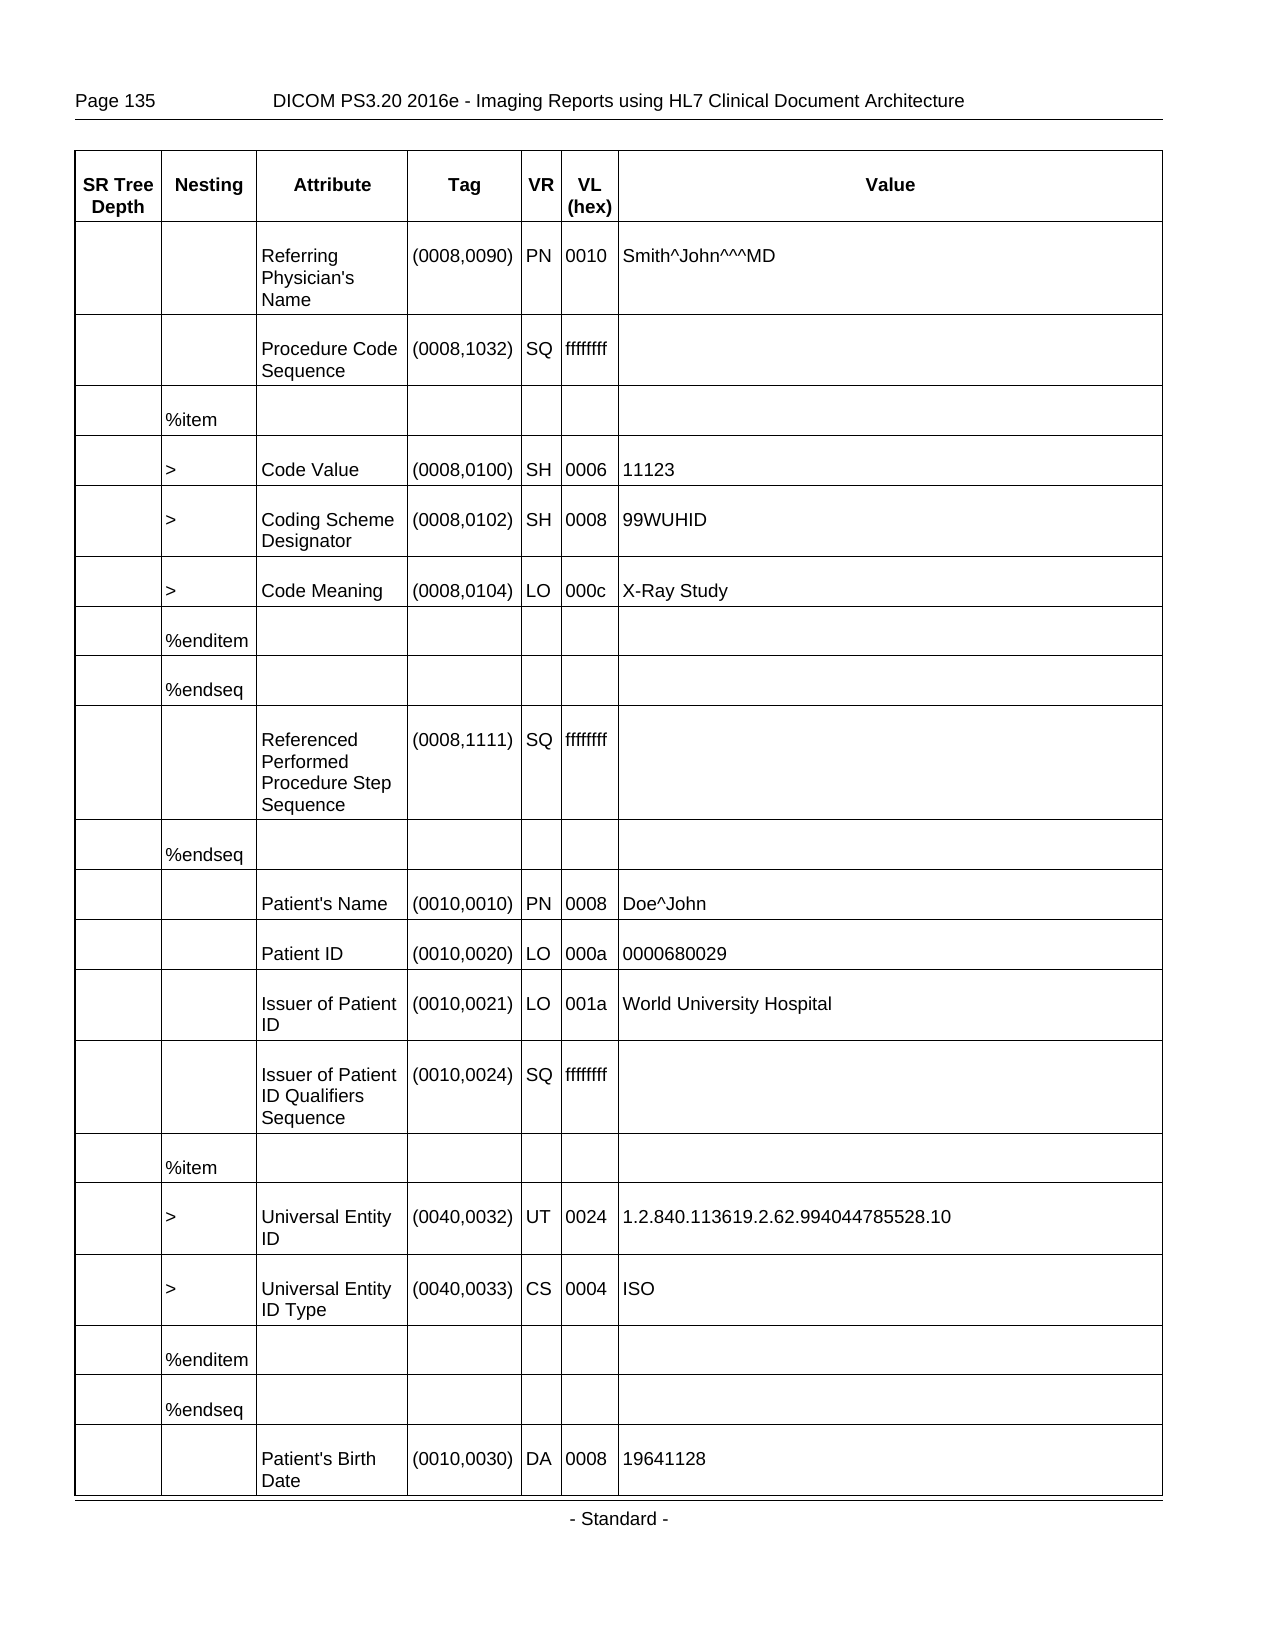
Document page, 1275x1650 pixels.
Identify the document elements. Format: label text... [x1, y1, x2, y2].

table_cell Issuer of Patient ID Qualifiers Sequence [257, 1041, 407, 1132]
table_cell ffffffff [562, 706, 618, 819]
table_cell [257, 1375, 407, 1424]
table_cell %endseq [162, 656, 256, 705]
table_cell Doe^John [619, 870, 1162, 919]
table_cell [522, 820, 561, 869]
table_cell [162, 222, 256, 314]
table_cell [522, 1326, 561, 1374]
table_cell LO [522, 970, 561, 1040]
table_cell [76, 315, 161, 385]
table_cell 99WUHID [619, 486, 1162, 556]
table_cell [76, 386, 161, 435]
table_cell [619, 386, 1162, 435]
table_cell 0008 [562, 1425, 618, 1495]
table_cell Code Meaning [257, 557, 407, 606]
table_cell Referring Physician's Name [257, 222, 407, 314]
table_cell (0008,0090) [408, 222, 521, 314]
table_cell Patient's Birth Date [257, 1425, 407, 1495]
table_cell Smith^John^^^MD [619, 222, 1162, 314]
table_cell > [162, 436, 256, 485]
table_header SR Tree Depth [76, 151, 161, 221]
table_cell %item [162, 386, 256, 435]
table_cell 001a [562, 970, 618, 1040]
table_cell (0040,0033) [408, 1255, 521, 1325]
table_header Tag [408, 151, 521, 221]
table_cell 0010 [562, 222, 618, 314]
table_cell Coding Scheme Designator [257, 486, 407, 556]
table_cell [619, 706, 1162, 819]
table_cell X-Ray Study [619, 557, 1162, 606]
table_cell [257, 820, 407, 869]
table_cell [257, 656, 407, 705]
table_cell [257, 607, 407, 655]
table_cell [76, 557, 161, 606]
table_cell ffffffff [562, 315, 618, 385]
table_cell (0008,0100) [408, 436, 521, 485]
table_cell SQ [522, 315, 561, 385]
table_cell (0008,1032) [408, 315, 521, 385]
table_cell 19641128 [619, 1425, 1162, 1495]
table_cell CS [522, 1255, 561, 1325]
table_cell SH [522, 486, 561, 556]
table_cell [619, 315, 1162, 385]
table_cell Issuer of Patient ID [257, 970, 407, 1040]
table_header Value [619, 151, 1162, 221]
table_header VL (hex) [562, 151, 618, 221]
table_cell ffffffff [562, 1041, 618, 1132]
table_cell [619, 656, 1162, 705]
table_cell PN [522, 222, 561, 314]
table_cell Code Value [257, 436, 407, 485]
table_cell [619, 1134, 1162, 1182]
table_cell [562, 820, 618, 869]
table_cell Universal Entity ID Type [257, 1255, 407, 1325]
table_cell [76, 1183, 161, 1253]
table_cell Patient ID [257, 920, 407, 968]
table_cell [257, 1134, 407, 1182]
table_cell > [162, 1255, 256, 1325]
table_cell [76, 1041, 161, 1132]
table_cell (0008,1111) [408, 706, 521, 819]
table_cell [76, 970, 161, 1040]
table_cell [619, 1326, 1162, 1374]
table_cell [162, 970, 256, 1040]
table_cell 11123 [619, 436, 1162, 485]
table_cell [619, 1041, 1162, 1132]
table_cell 0008 [562, 486, 618, 556]
table_header Attribute [257, 151, 407, 221]
table_cell [562, 607, 618, 655]
table_cell [162, 1041, 256, 1132]
table_cell [619, 1375, 1162, 1424]
table_cell SQ [522, 1041, 561, 1132]
table_cell [522, 656, 561, 705]
table_cell [408, 607, 521, 655]
table_cell [408, 1375, 521, 1424]
table_cell 000a [562, 920, 618, 968]
table_cell [619, 607, 1162, 655]
table_cell LO [522, 920, 561, 968]
table_cell [76, 920, 161, 968]
table_cell DA [522, 1425, 561, 1495]
table_cell [257, 386, 407, 435]
table_cell [76, 486, 161, 556]
table_cell [562, 1375, 618, 1424]
table_cell [76, 1425, 161, 1495]
table_cell > [162, 1183, 256, 1253]
table_cell SQ [522, 706, 561, 819]
table_cell > [162, 486, 256, 556]
table_cell [408, 656, 521, 705]
table_cell [162, 315, 256, 385]
table_cell UT [522, 1183, 561, 1253]
table_cell [76, 222, 161, 314]
table_cell (0010,0030) [408, 1425, 521, 1495]
table_cell [76, 607, 161, 655]
table_cell Universal Entity ID [257, 1183, 407, 1253]
table_cell 0000680029 [619, 920, 1162, 968]
table_cell SH [522, 436, 561, 485]
table_cell [522, 607, 561, 655]
table_cell [76, 1375, 161, 1424]
table_cell 0024 [562, 1183, 618, 1253]
table_cell [562, 656, 618, 705]
table_cell (0008,0102) [408, 486, 521, 556]
table_cell [162, 870, 256, 919]
table_cell (0008,0104) [408, 557, 521, 606]
table_cell Patient's Name [257, 870, 407, 919]
table_cell [562, 386, 618, 435]
table_cell [408, 1134, 521, 1182]
table_cell (0040,0032) [408, 1183, 521, 1253]
table_cell %endseq [162, 1375, 256, 1424]
table_header Nesting [162, 151, 256, 221]
table_cell (0010,0021) [408, 970, 521, 1040]
table_cell [408, 820, 521, 869]
table_cell [522, 1134, 561, 1182]
table_cell [619, 820, 1162, 869]
table_cell [76, 1326, 161, 1374]
table_cell World University Hospital [619, 970, 1162, 1040]
table_cell [76, 656, 161, 705]
table_cell Referenced Performed Procedure Step Sequence [257, 706, 407, 819]
table_cell [257, 1326, 407, 1374]
table_cell [76, 820, 161, 869]
table_cell %endseq [162, 820, 256, 869]
table_header VR [522, 151, 561, 221]
table_cell [76, 1255, 161, 1325]
table_cell 0008 [562, 870, 618, 919]
table_cell [162, 1425, 256, 1495]
table_cell 0004 [562, 1255, 618, 1325]
table_cell 0006 [562, 436, 618, 485]
table_cell > [162, 557, 256, 606]
table_cell [408, 1326, 521, 1374]
table_cell ISO [619, 1255, 1162, 1325]
table_cell (0010,0024) [408, 1041, 521, 1132]
table_cell 1.2.840.113619.2.62.994044785528.10 [619, 1183, 1162, 1253]
table_cell (0010,0010) [408, 870, 521, 919]
table_cell [408, 386, 521, 435]
table_cell [522, 1375, 561, 1424]
table_cell [76, 1134, 161, 1182]
table_cell [76, 706, 161, 819]
table_cell LO [522, 557, 561, 606]
table_cell PN [522, 870, 561, 919]
table_cell (0010,0020) [408, 920, 521, 968]
table_cell [162, 920, 256, 968]
table_cell [162, 706, 256, 819]
table_cell [562, 1326, 618, 1374]
table_cell [522, 386, 561, 435]
table_cell Procedure Code Sequence [257, 315, 407, 385]
table_cell %enditem [162, 607, 256, 655]
table_cell [76, 870, 161, 919]
table_cell %enditem [162, 1326, 256, 1374]
table_cell %item [162, 1134, 256, 1182]
table_cell [76, 436, 161, 485]
table_cell 000c [562, 557, 618, 606]
table_cell [562, 1134, 618, 1182]
